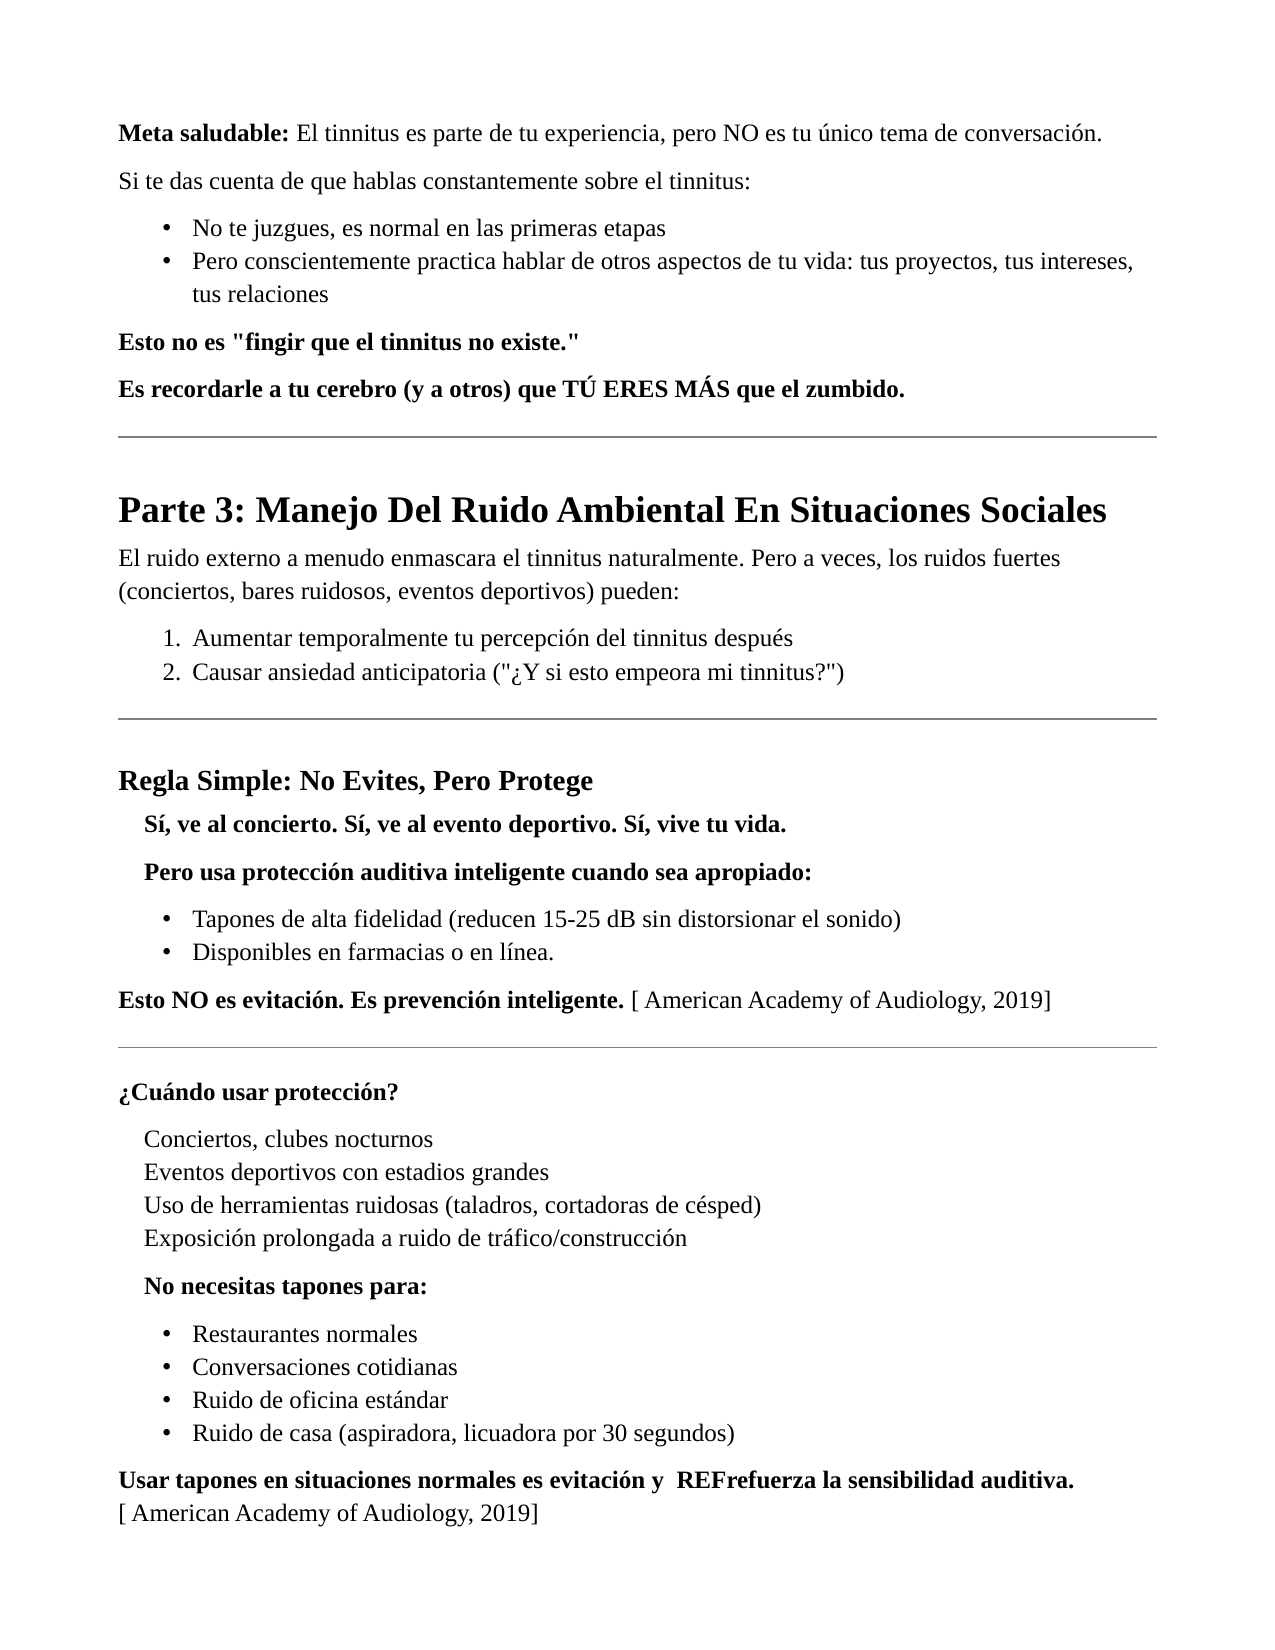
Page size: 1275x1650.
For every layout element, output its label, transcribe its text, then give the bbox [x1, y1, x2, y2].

text ¿Cuándo usar protección? [118, 1077, 1157, 1106]
list Restaurantes normales [162, 1319, 1157, 1347]
list No te juzgues, es normal en las primeras etapas [162, 213, 1157, 242]
list Conversaciones cotidianas [162, 1352, 1157, 1380]
text Esto NO es evitación. Es prevención inteligente. [ American Academy of Audiology, 2019] [118, 985, 1157, 1014]
text ✅ Conciertos, clubes nocturnos ✅ Eventos deportivos con estadios grandes ✅ Uso de herramientas ruidosas (taladros, cortadoras de césped) ✅ Exposición prolongada a ruido de tráfico/construcción [118, 1124, 1157, 1252]
list Disponibles en farmacias o en línea. [162, 937, 1157, 966]
text ✅ Sí, ve al concierto. Sí, ve al evento deportivo. Sí, vive tu vida. [118, 809, 1157, 838]
subtitle Parte 3: Manejo Del Ruido Ambiental En Situaciones Sociales [118, 487, 1157, 530]
text El ruido externo a menudo enmascara el tinnitus naturalmente. Pero a veces, los ruidos fuertes (conciertos, bares ruidosos, eventos deportivos) pueden: [118, 543, 1157, 605]
text ❌ No necesitas tapones para: [118, 1271, 1157, 1300]
text Si te das cuenta de que hablas constantemente sobre el tinnitus: [118, 166, 1157, 194]
text Meta saludable: El tinnitus es parte de tu experiencia, pero NO es tu único tema de conversación. [118, 118, 1157, 147]
list Ruido de oficina estándar [162, 1385, 1157, 1413]
text Es recordarle a tu cerebro (y a otros) que TÚ ERES MÁS que el zumbido. [118, 374, 1157, 403]
list Tapones de alta fidelidad (reducen 15-25 dB sin distorsionar el sonido) [162, 904, 1157, 933]
text Esto no es "fingir que el tinnitus no existe." [118, 327, 1157, 356]
list Aumentar temporalmente tu percepción del tinnitus después [162, 623, 1157, 652]
subtitle Regla Simple: No Evites, Pero Protege [118, 763, 1157, 797]
list Ruido de casa (aspiradora, licuadora por 30 segundos) [162, 1418, 1157, 1446]
list Causar ansiedad anticipatoria ("¿Y si esto empeora mi tinnitus?") [162, 657, 1157, 685]
text ✅ Pero usa protección auditiva inteligente cuando sea apropiado: [118, 857, 1157, 885]
list Pero conscientemente practica hablar de otros aspectos de tu vida: tus proyectos, tus intereses, tus relaciones [162, 246, 1157, 308]
text Usar tapones en situaciones normales es evitación y REFrefuerza la sensibilidad auditiva. [ American Academy of Audiology, 2019] [118, 1465, 1157, 1527]
